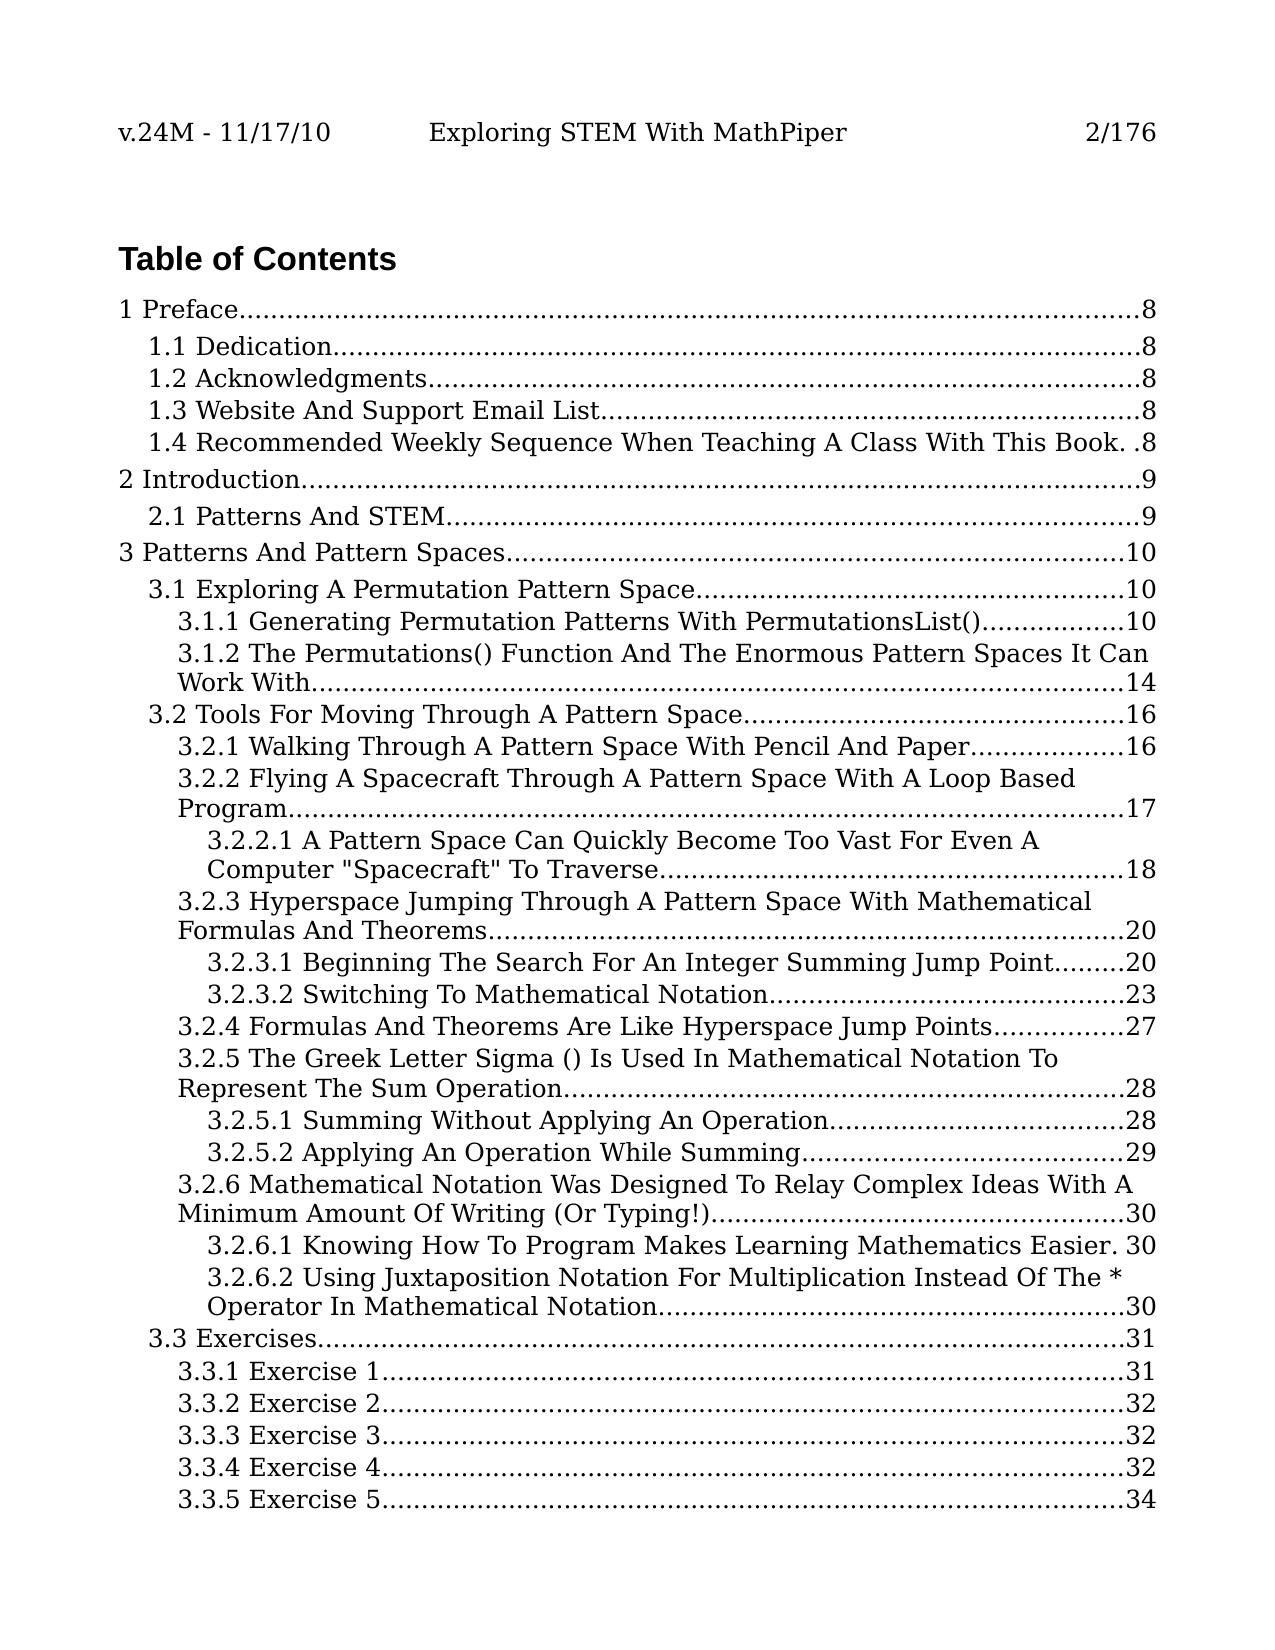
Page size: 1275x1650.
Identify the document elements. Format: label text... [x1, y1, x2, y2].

text 3.2.3.2 Switching To Mathematical Notation 23 [207, 980, 1157, 1009]
text 3.3.1 Exercise 1 31 [177, 1357, 1157, 1386]
text 3.2.5.2 Applying An Operation While Summing 29 [207, 1138, 1157, 1167]
text 3.2.5.1 Summing Without Applying An Operation 28 [207, 1106, 1157, 1135]
text 3.3.3 Exercise 3 32 [177, 1421, 1157, 1450]
text 3.2.6.2 Using Juxtaposition Notation For Multiplication Instead Of The * Operator In Mathematical Notation 30 [207, 1263, 1157, 1322]
text 3.2.4 Formulas And Theorems Are Like Hyperspace Jump Points 27 [177, 1012, 1157, 1042]
text 3.2.1 Walking Through A Pattern Space With Pencil And Paper 16 [177, 732, 1157, 762]
text 2.1 Patterns And STEM 9 [148, 502, 1157, 531]
text 3.3 Exercises 31 [148, 1324, 1157, 1354]
text 3.1.1 Generating Permutation Patterns With PermutationsList() 10 [177, 607, 1157, 636]
text 3.2.3.1 Beginning The Search For An Integer Summing Jump Point 20 [207, 948, 1157, 977]
text 1 Preface 8 [118, 295, 1157, 324]
text 1.2 Acknowledgments 8 [148, 364, 1157, 393]
text 3.3.2 Exercise 2 32 [177, 1389, 1157, 1418]
text 3.2.5 The Greek Letter Sigma () Is Used In Mathematical Notation To Represent The Sum Operation 28 [177, 1044, 1157, 1103]
text 1.3 Website And Support Email List 8 [148, 396, 1157, 425]
text 3.2 Tools For Moving Through A Pattern Space 16 [148, 700, 1157, 729]
text 3.2.2.1 A Pattern Space Can Quickly Become Too Vast For Even A Computer "Spacecraft" To Traverse 18 [207, 826, 1157, 884]
text 3.3.5 Exercise 5 34 [177, 1485, 1157, 1514]
text 2 Introduction 9 [118, 465, 1157, 494]
text 3.1.2 The Permutations() Function And The Enormous Pattern Spaces It Can Work With 14 [177, 639, 1157, 697]
text 3.2.3 Hyperspace Jumping Through A Pattern Space With Mathematical Formulas And Theorems 20 [177, 887, 1157, 945]
text 3 Patterns And Pattern Spaces 10 [118, 538, 1157, 567]
text 3.2.2 Flying A Spacecraft Through A Pattern Space With A Loop Based Program 17 [177, 764, 1157, 823]
text 3.2.6 Mathematical Notation Was Designed To Relay Complex Ideas With A Minimum Amount Of Writing (Or Typing!) 30 [177, 1170, 1157, 1228]
text 1.4 Recommended Weekly Sequence When Teaching A Class With This Book 8 [148, 428, 1157, 457]
text 3.3.4 Exercise 4 32 [177, 1453, 1157, 1482]
text 3.1 Exploring A Permutation Pattern Space 10 [148, 575, 1157, 604]
subtitle Table of Contents [118, 239, 1157, 277]
text 1.1 Dedication 8 [148, 332, 1157, 361]
text 3.2.6.1 Knowing How To Program Makes Learning Mathematics Easier 30 [207, 1231, 1157, 1260]
